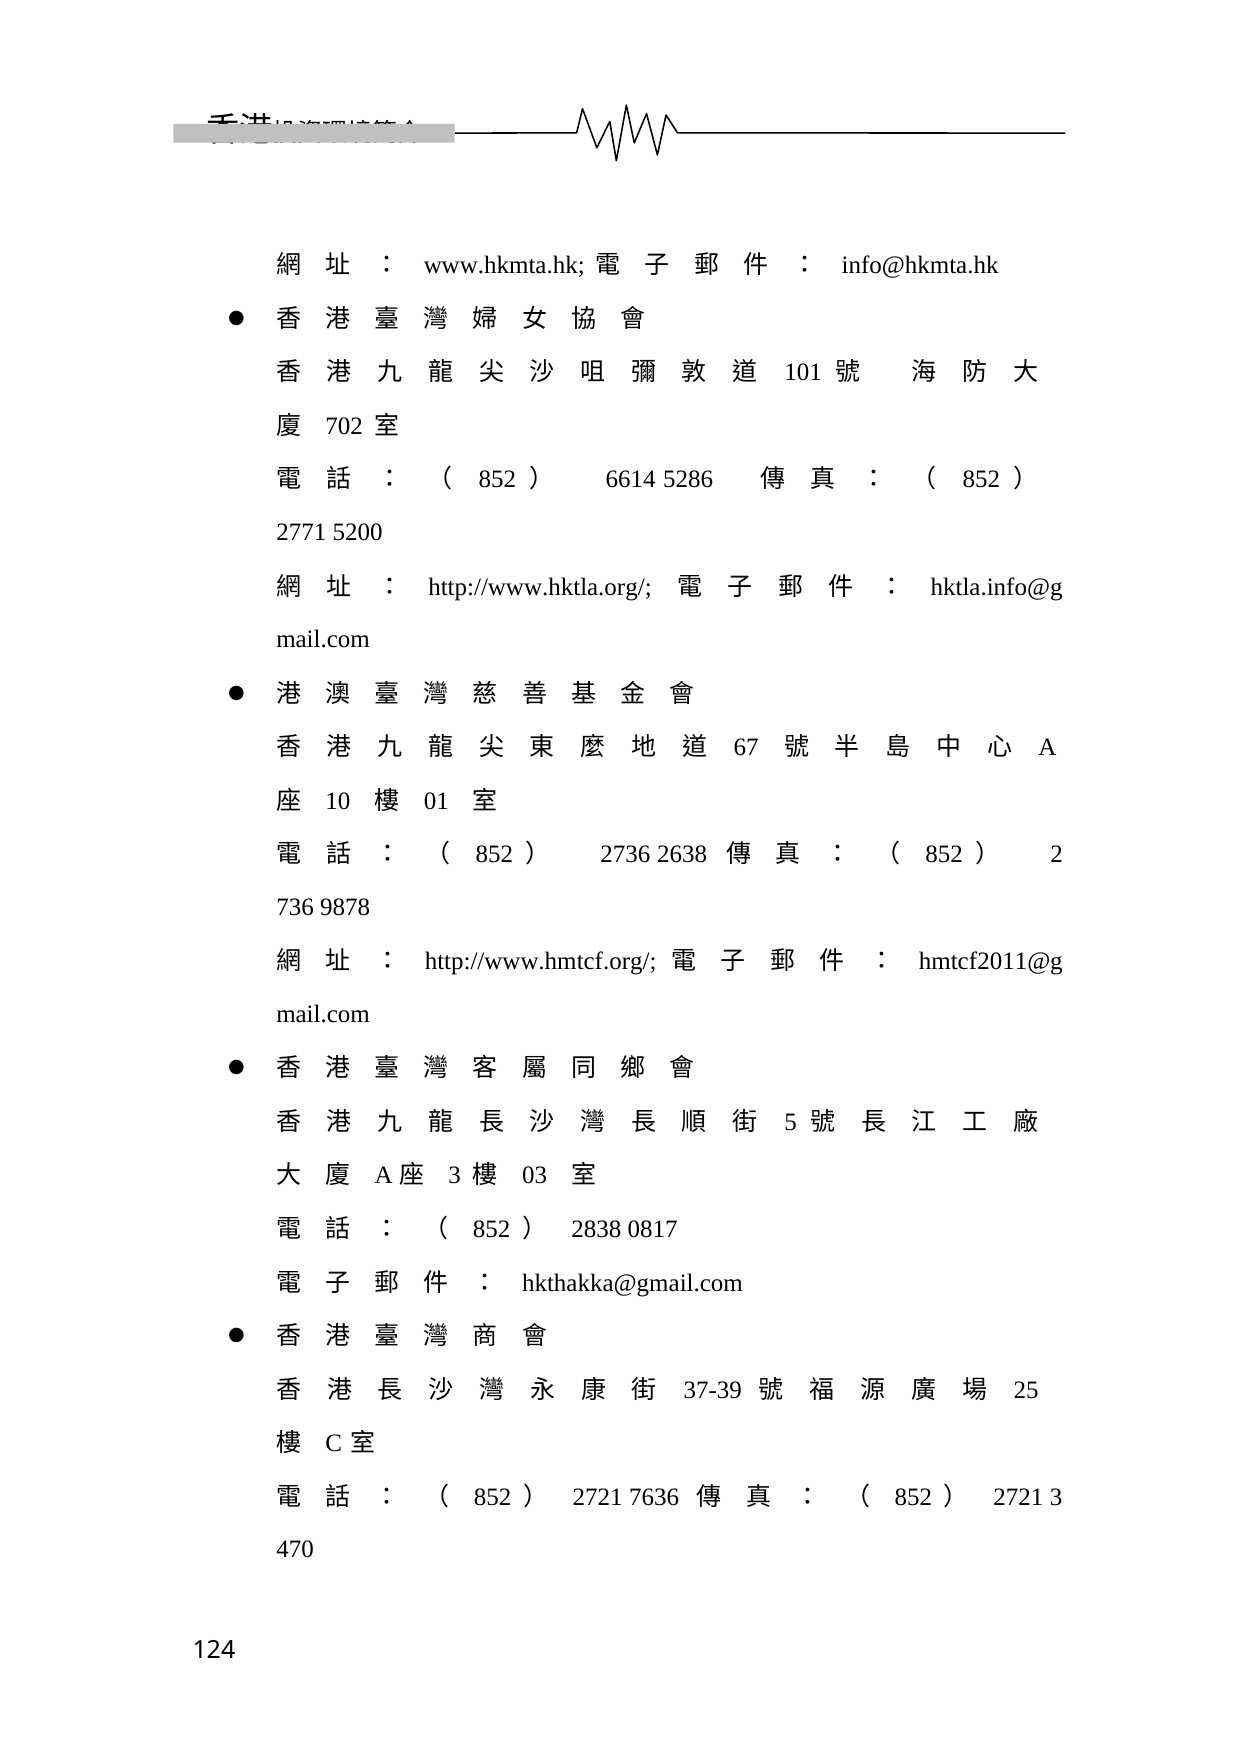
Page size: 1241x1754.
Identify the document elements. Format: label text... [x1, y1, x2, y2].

text 電話：（852） 6614 5286 傳真：（852） 2771 5200 [257, 451, 1063, 558]
text 網址：www.hkmta.hk; 電子郵件：info@hkmta.hk [257, 237, 1063, 291]
text 網址：http://www.hktla.org/; 電子郵件：hktla.info@gmail.com [257, 558, 1063, 666]
list 香港臺灣商會 [207, 1308, 1063, 1362]
list 香港臺灣婦女協會 [207, 291, 1063, 344]
text 電話：（852）2838 0817 [257, 1201, 1063, 1254]
text 香港九龍長沙灣長順街5號長江工廠大廈A座3樓03室 [257, 1094, 1063, 1201]
text 香港九龍尖沙咀彌敦道101號 海防大廈702室 [257, 344, 1063, 451]
text 香港長沙灣永康街37-39號福源廣場25樓C室 [257, 1362, 1063, 1469]
text 電子郵件：hkthakka@gmail.com [257, 1254, 1063, 1308]
text 網址：http://www.hmtcf.org/; 電子郵件：hmtcf2011@gmail.com [257, 933, 1063, 1040]
list 港澳臺灣慈善基金會 [207, 666, 1063, 719]
list 香港臺灣客屬同鄉會 [207, 1040, 1063, 1094]
text 電話：（852）2721 7636 傳真：（852）2721 3470 [257, 1469, 1063, 1576]
text 電話：（852） 2736 2638 傳真：（852） 2736 9878 [257, 826, 1063, 933]
text 香港九龍尖東麼地道67號半島中心A座10樓01室 [257, 719, 1063, 826]
